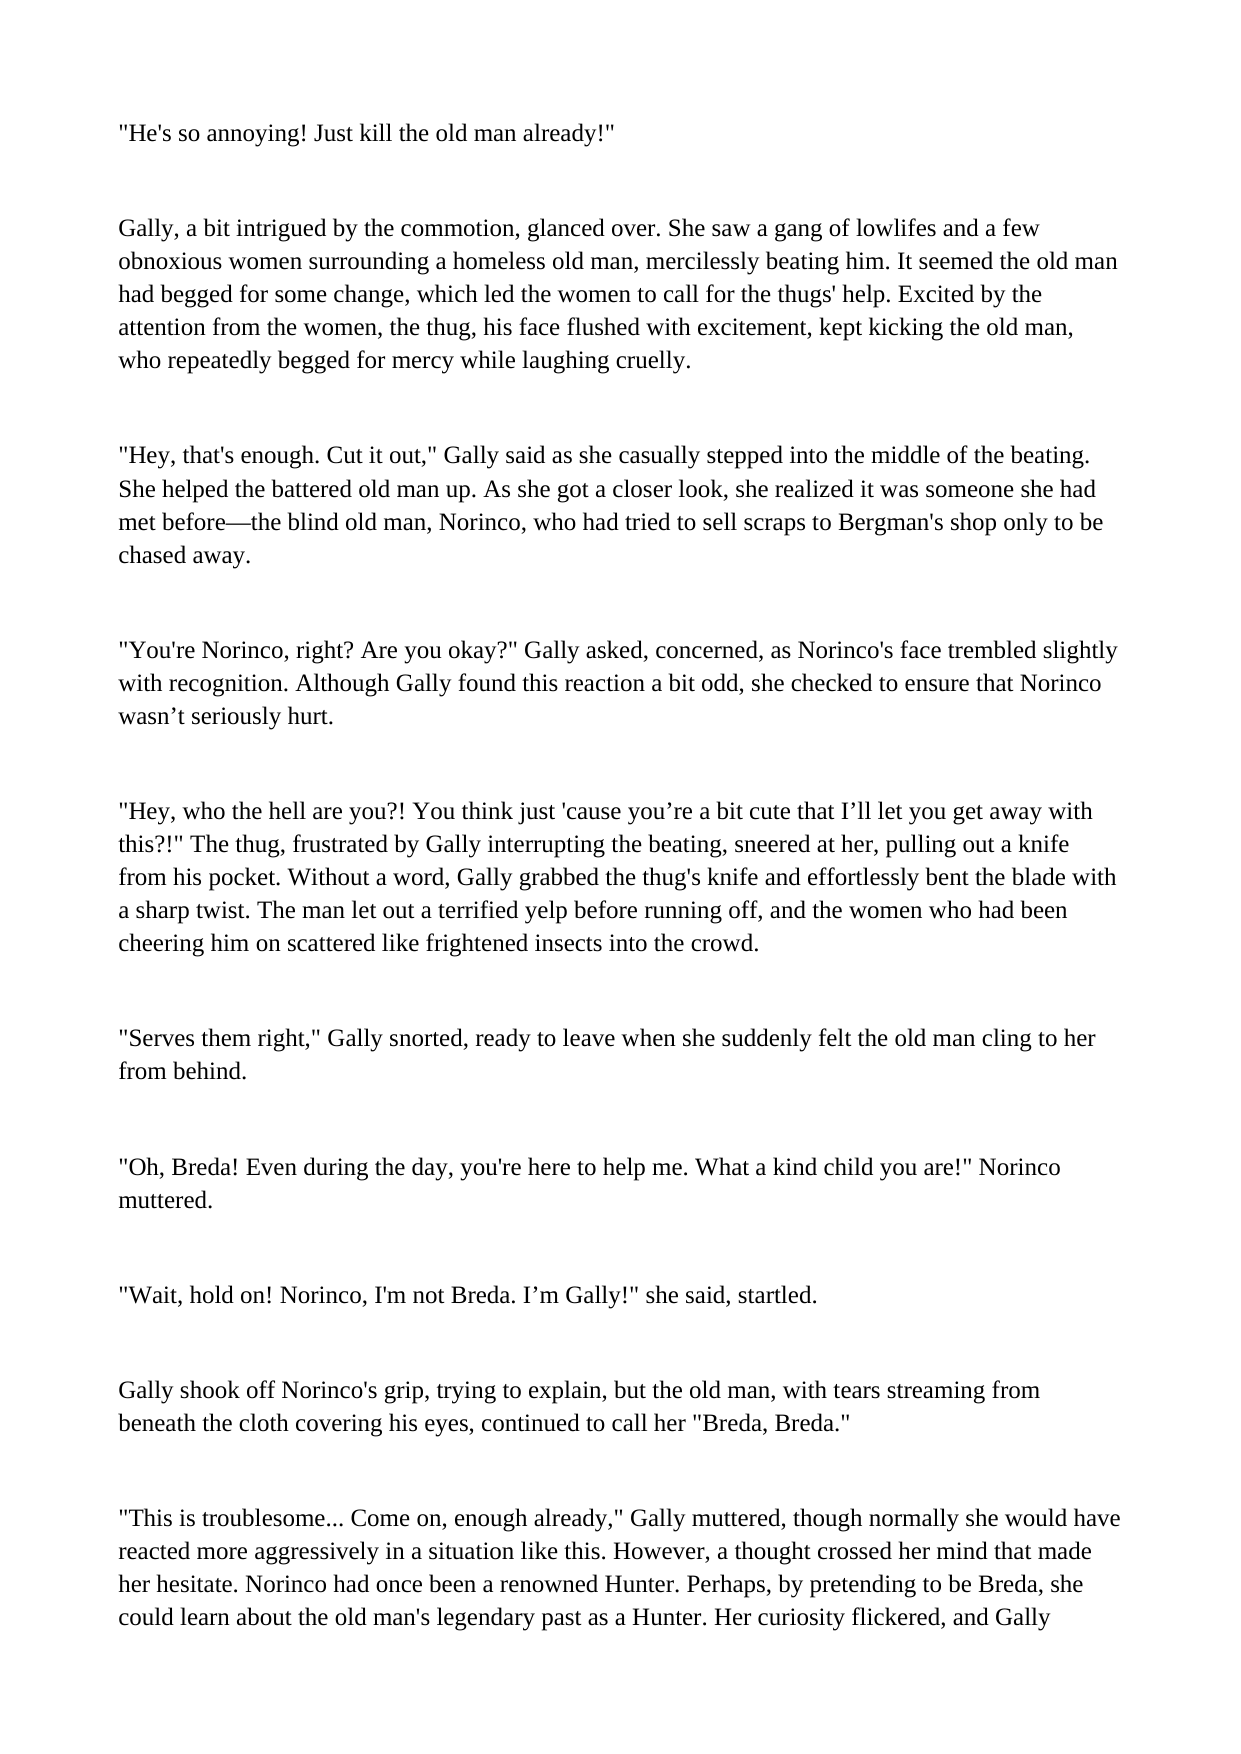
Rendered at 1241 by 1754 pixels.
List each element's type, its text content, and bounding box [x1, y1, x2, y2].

text "Serves them right," Gally snorted, ready to leave when she suddenly felt the old man cling to her from behind. [118, 1023, 1122, 1085]
text Gally shook off Norinco's grip, trying to explain, but the old man, with tears streaming from beneath the cloth covering his eyes, continued to call her "Breda, Breda." [118, 1375, 1122, 1437]
text "This is troublesome... Come on, enough already," Gally muttered, though normally she would have reacted more aggressively in a situation like this. However, a thought crossed her mind that made her hesitate. Norinco had once been a renowned Hunter. Perhaps, by pretending to be Breda, she could learn about the old man's legendary past as a Hunter. Her curiosity flickered, and Gally [118, 1503, 1122, 1631]
text Gally, a bit intrigued by the commotion, glanced over. She saw a gang of lowlifes and a few obnoxious women surrounding a homeless old man, mercilessly beating him. It seemed the old man had begged for some change, which led the women to call for the thugs' help. Excited by the attention from the women, the thug, his face flushed with excitement, kept kicking the old man, who repeatedly begged for mercy while laughing cruelly. [118, 213, 1122, 374]
text "Hey, that's enough. Cut it out," Gally said as she casually stepped into the middle of the beating. She helped the battered old man up. As she got a closer look, she realized it was someone she had met before—the blind old man, Norinco, who had tried to sell scraps to Bergman's shop only to be chased away. [118, 441, 1122, 568]
text "He's so annoying! Just kill the old man already!" [118, 118, 1122, 147]
text "You're Norinco, right? Are you okay?" Gally asked, concerned, as Norinco's face trembled slightly with recognition. Although Gally found this reaction a bit odd, she checked to ensure that Norinco wasn’t seriously hurt. [118, 635, 1122, 730]
text "Oh, Breda! Even during the day, you're here to help me. What a kind child you are!" Norinco muttered. [118, 1152, 1122, 1213]
text "Wait, hold on! Norinco, I'm not Breda. I’m Gally!" she said, startled. [118, 1280, 1122, 1309]
text "Hey, who the hell are you?! You think just 'cause you’re a bit cute that I’ll let you get away with this?!" The thug, frustrated by Gally interrupting the beating, sneered at her, pulling out a knife from his pocket. Without a word, Gally grabbed the thug's knife and effortlessly bent the blade with a sharp twist. The man let out a terrified yelp before running off, and the women who had been cheering him on scattered like frightened insects into the crowd. [118, 796, 1122, 957]
